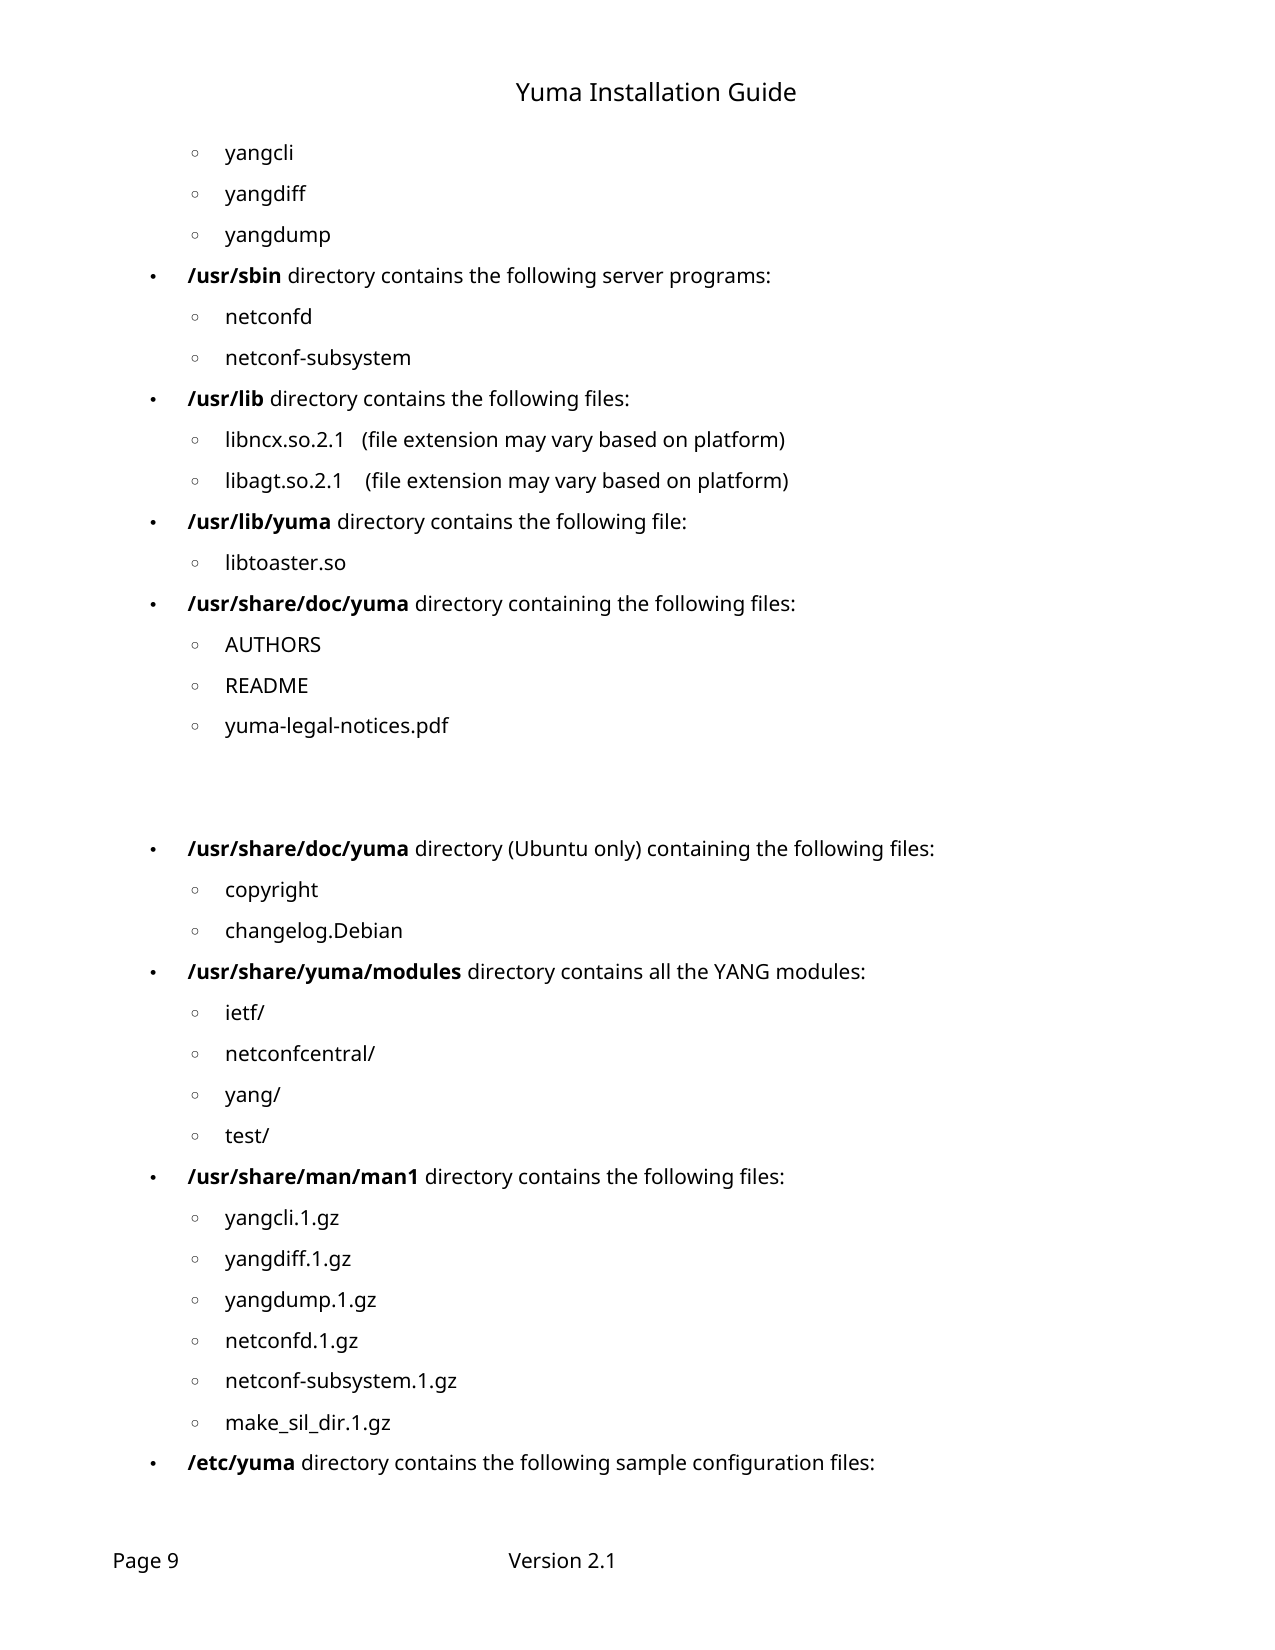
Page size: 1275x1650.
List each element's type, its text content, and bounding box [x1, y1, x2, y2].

list netconfcentral/ [187, 1039, 1200, 1068]
list /usr/share/yuma/modules directory contains all the YANG modules: [150, 957, 1200, 986]
list README [187, 671, 1200, 699]
list libncx.so.2.1 (file extension may vary based on platform) [187, 425, 1200, 453]
list ietf/ [187, 998, 1200, 1027]
list libtoaster.so [187, 548, 1200, 576]
list netconfd.1.gz [187, 1326, 1200, 1354]
list libagt.so.2.1 (file extension may vary based on platform) [187, 466, 1200, 494]
list /etc/yuma directory contains the following sample configuration files: [150, 1448, 1200, 1477]
list copyright [187, 875, 1200, 904]
list /usr/share/man/man1 directory contains the following files: [150, 1162, 1200, 1190]
list /usr/share/doc/yuma directory containing the following files: [150, 589, 1200, 617]
list /usr/lib directory contains the following files: [150, 384, 1200, 413]
list yangdump.1.gz [187, 1285, 1200, 1313]
list netconf-subsystem [187, 343, 1200, 372]
list /usr/sbin directory contains the following server programs: [150, 261, 1200, 290]
list test/ [187, 1121, 1200, 1149]
list AUTHORS [187, 630, 1200, 658]
list netconfd [187, 302, 1200, 331]
list yangdump [187, 220, 1200, 249]
list make_sil_dir.1.gz [187, 1408, 1200, 1436]
list /usr/share/doc/yuma directory (Ubuntu only) containing the following files: [150, 834, 1200, 863]
list netconf-subsystem.1.gz [187, 1367, 1200, 1395]
list yang/ [187, 1080, 1200, 1108]
list yangcli [187, 138, 1200, 167]
list yangdiff [187, 179, 1200, 208]
list changelog.Debian [187, 916, 1200, 945]
list yangdiff.1.gz [187, 1244, 1200, 1272]
list yangcli.1.gz [187, 1203, 1200, 1231]
list yuma-legal-notices.pdf [187, 712, 1200, 740]
list /usr/lib/yuma directory contains the following file: [150, 507, 1200, 535]
